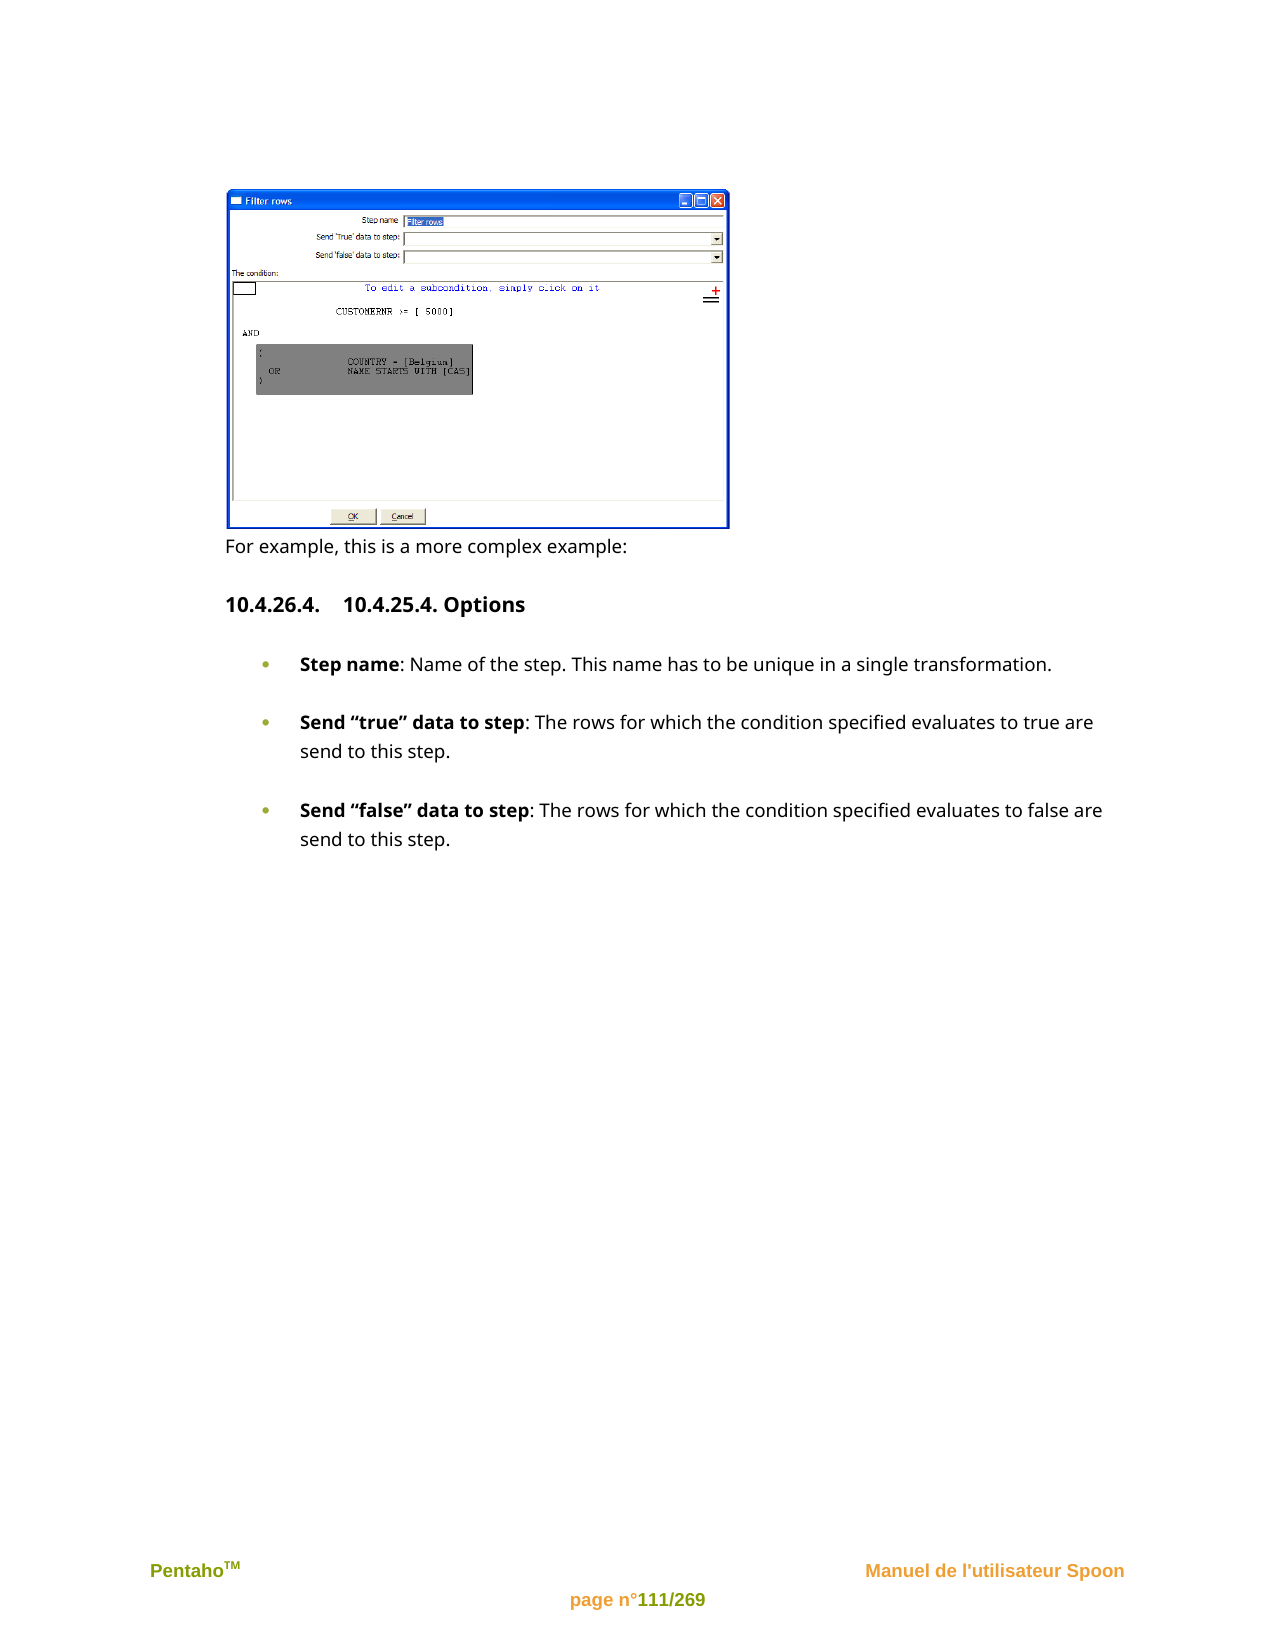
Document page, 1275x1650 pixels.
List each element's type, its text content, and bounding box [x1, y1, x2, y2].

list Send “true” data to step: The rows for which the condition specified evaluates to true are send to this step. [262, 706, 1125, 765]
list Send “false” data to step: The rows for which the condition specified evaluates to false are send to this step. [262, 794, 1125, 852]
subtitle 10.4.25.4. Options [225, 589, 1125, 618]
list Step name: Name of the step. This name has to be unique in a single transformation. [262, 648, 1125, 677]
text For example, this is a more complex example: [225, 179, 1125, 559]
